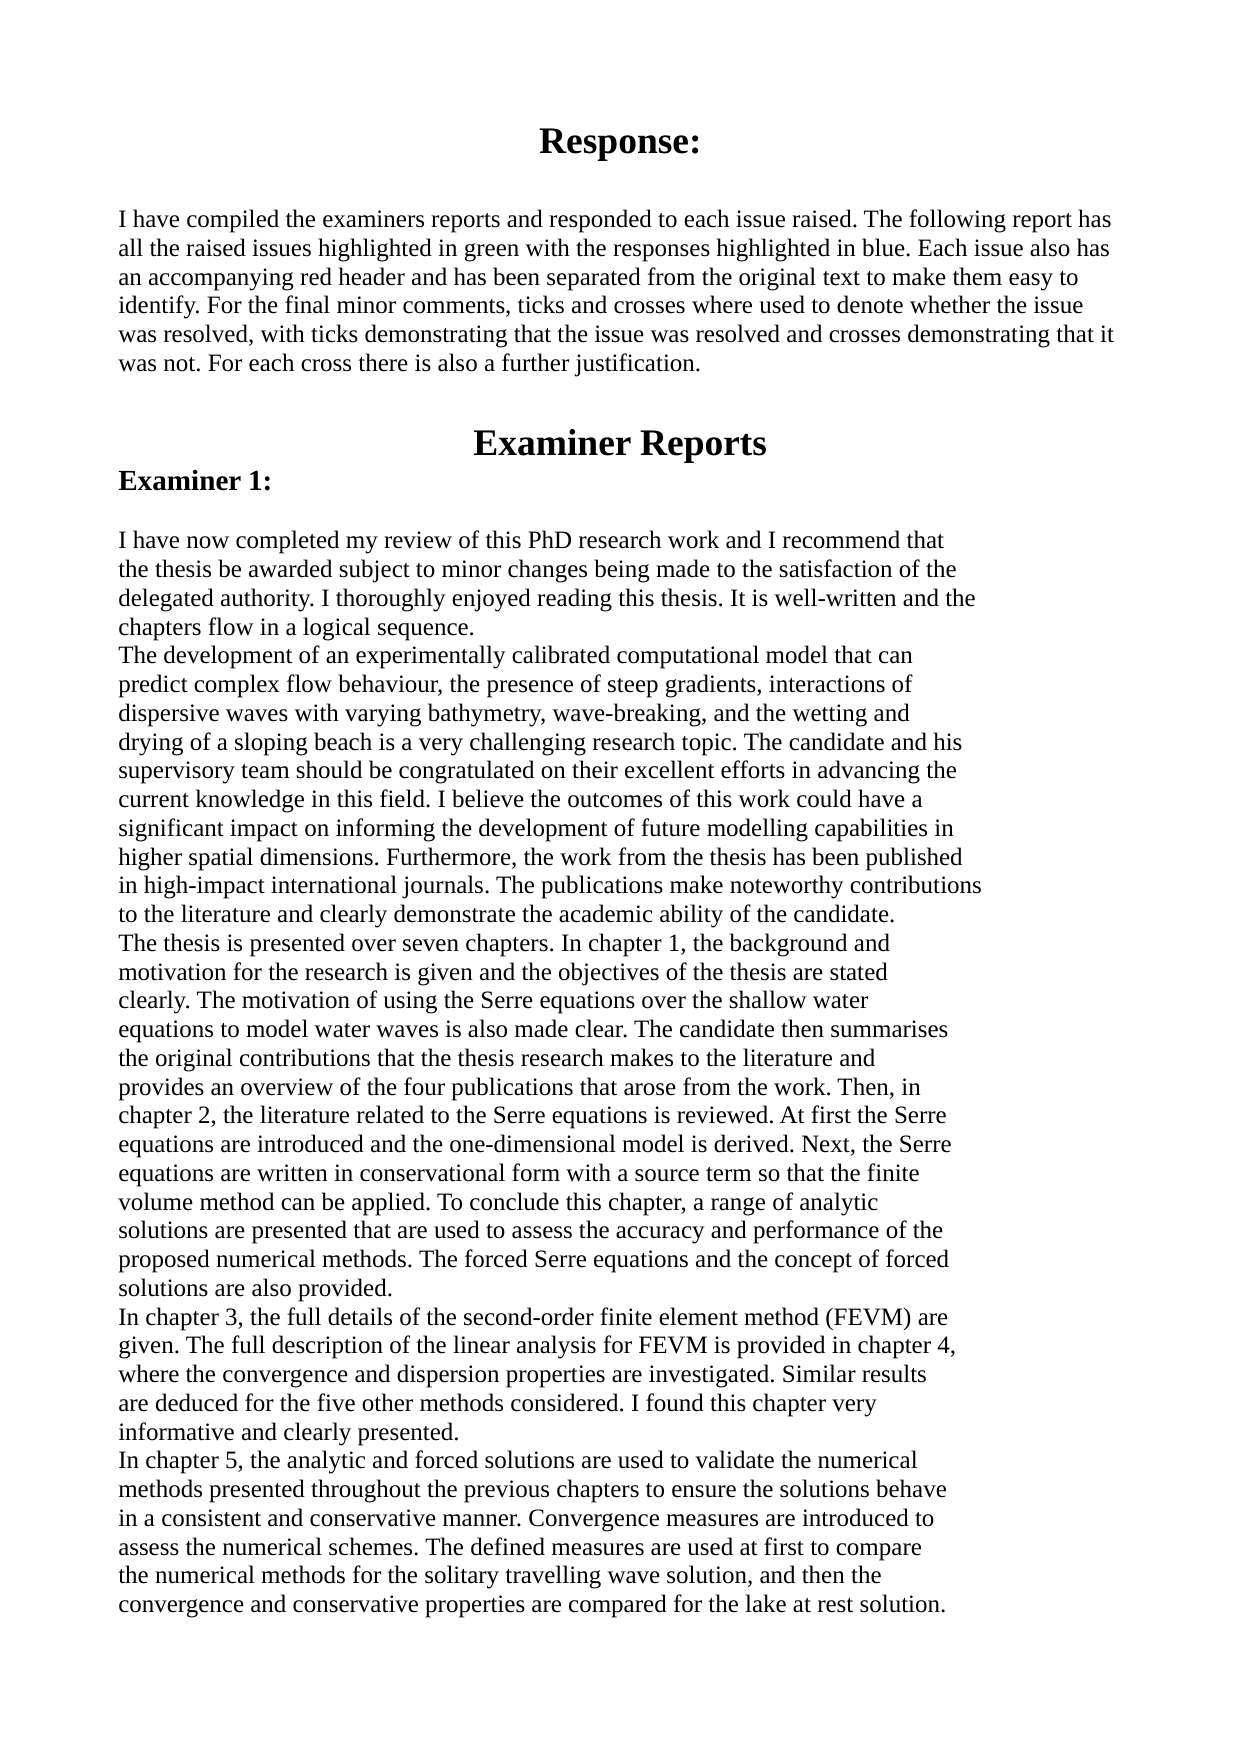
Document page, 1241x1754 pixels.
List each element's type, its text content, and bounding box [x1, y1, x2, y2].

text solutions are also provided. [118, 1273, 1122, 1302]
text given. The full description of the linear analysis for FEVM is provided in chapter 4, [118, 1330, 1122, 1359]
text Examiner Reports [118, 420, 1122, 463]
text chapters flow in a logical sequence. [118, 612, 1122, 640]
text predict complex flow behaviour, the presence of steep gradients, interactions of [118, 669, 1122, 698]
text proposed numerical methods. The forced Serre equations and the concept of forced [118, 1244, 1122, 1273]
text informative and clearly presented. [118, 1417, 1122, 1445]
text equations are written in conservational form with a source term so that the finite [118, 1158, 1122, 1187]
text the thesis be awarded subject to minor changes being made to the satisfaction of the [118, 554, 1122, 583]
text I have compiled the examiners reports and responded to each issue raised. The following report has all the raised issues highlighted in green with the responses highlighted in blue. Each issue also has an accompanying red header and has been separated from the original text to make them easy to identify. For the final minor comments, ticks and crosses where used to denote whether the issue was resolved, with ticks demonstrating that the issue was resolved and crosses demonstrating that it was not. For each cross there is also a further justification. [118, 204, 1122, 377]
text clearly. The motivation of using the Serre equations over the shallow water [118, 985, 1122, 1014]
text dispersive waves with varying bathymetry, wave-breaking, and the wetting and [118, 698, 1122, 727]
text delegated authority. I thoroughly enjoyed reading this thesis. It is well-written and the [118, 583, 1122, 612]
text the original contributions that the thesis research makes to the literature and [118, 1043, 1122, 1072]
text significant impact on informing the development of future modelling capabilities in [118, 813, 1122, 842]
text The development of an experimentally calibrated computational model that can [118, 640, 1122, 669]
text the numerical methods for the solitary travelling wave solution, and then the [118, 1560, 1122, 1589]
text equations to model water waves is also made clear. The candidate then summarises [118, 1014, 1122, 1043]
text I have now completed my review of this PhD research work and I recommend that [118, 525, 1122, 554]
text assess the numerical schemes. The defined measures are used at first to compare [118, 1532, 1122, 1560]
text higher spatial dimensions. Furthermore, the work from the thesis has been published [118, 842, 1122, 870]
text methods presented throughout the previous chapters to ensure the solutions behave [118, 1474, 1122, 1503]
text supervisory team should be congratulated on their excellent efforts in advancing the [118, 755, 1122, 784]
text The thesis is presented over seven chapters. In chapter 1, the background and [118, 928, 1122, 957]
text where the convergence and dispersion properties are investigated. Similar results [118, 1359, 1122, 1388]
text provides an overview of the four publications that arose from the work. Then, in [118, 1072, 1122, 1100]
text are deduced for the five other methods considered. I found this chapter very [118, 1388, 1122, 1417]
text volume method can be applied. To conclude this chapter, a range of analytic [118, 1187, 1122, 1215]
text in high-impact international journals. The publications make noteworthy contributions [118, 870, 1122, 899]
text Response: [118, 118, 1122, 161]
text to the literature and clearly demonstrate the academic ability of the candidate. [118, 899, 1122, 928]
text chapter 2, the literature related to the Serre equations is reviewed. At first the Serre [118, 1100, 1122, 1129]
text Examiner 1: [118, 463, 1122, 497]
text motivation for the research is given and the objectives of the thesis are stated [118, 957, 1122, 985]
text equations are introduced and the one-dimensional model is derived. Next, the Serre [118, 1129, 1122, 1158]
text drying of a sloping beach is a very challenging research topic. The candidate and his [118, 727, 1122, 755]
text solutions are presented that are used to assess the accuracy and performance of the [118, 1215, 1122, 1244]
text current knowledge in this field. I believe the outcomes of this work could have a [118, 784, 1122, 813]
text In chapter 5, the analytic and forced solutions are used to validate the numerical [118, 1445, 1122, 1474]
text convergence and conservative properties are compared for the lake at rest solution. [118, 1589, 1122, 1618]
text in a consistent and conservative manner. Convergence measures are introduced to [118, 1503, 1122, 1532]
text In chapter 3, the full details of the second-order finite element method (FEVM) are [118, 1302, 1122, 1330]
